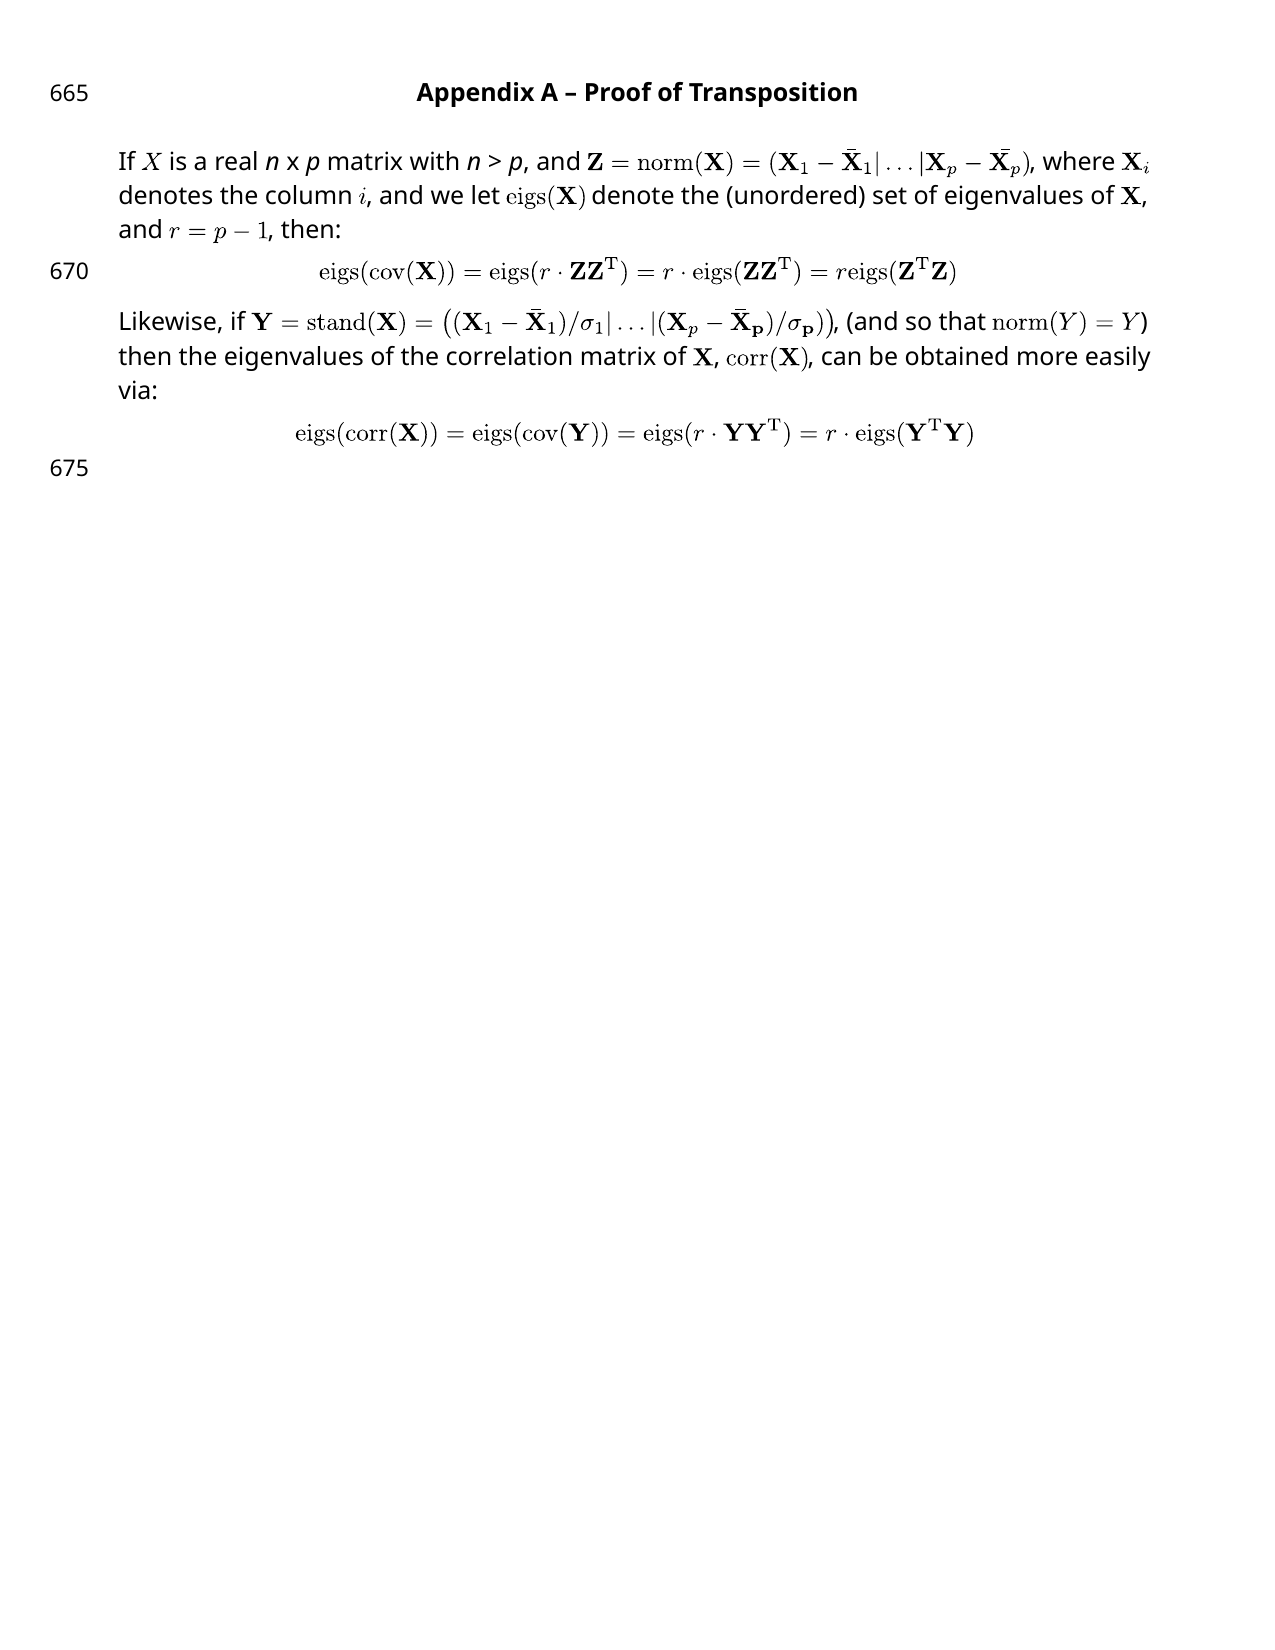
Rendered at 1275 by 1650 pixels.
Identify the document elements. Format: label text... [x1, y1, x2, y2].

text Appendix A – Proof of Transposition [118, 75, 1157, 109]
text Likewise, if , (and so that ) then the eigenvalues of the correlation matrix of , , can be obtained more easily via: [118, 303, 1157, 407]
text If is a real n x p matrix with n > p, and , where denotes the column , and we let denote the (unordered) set of eigenvalues of , and , then: [118, 143, 1157, 245]
